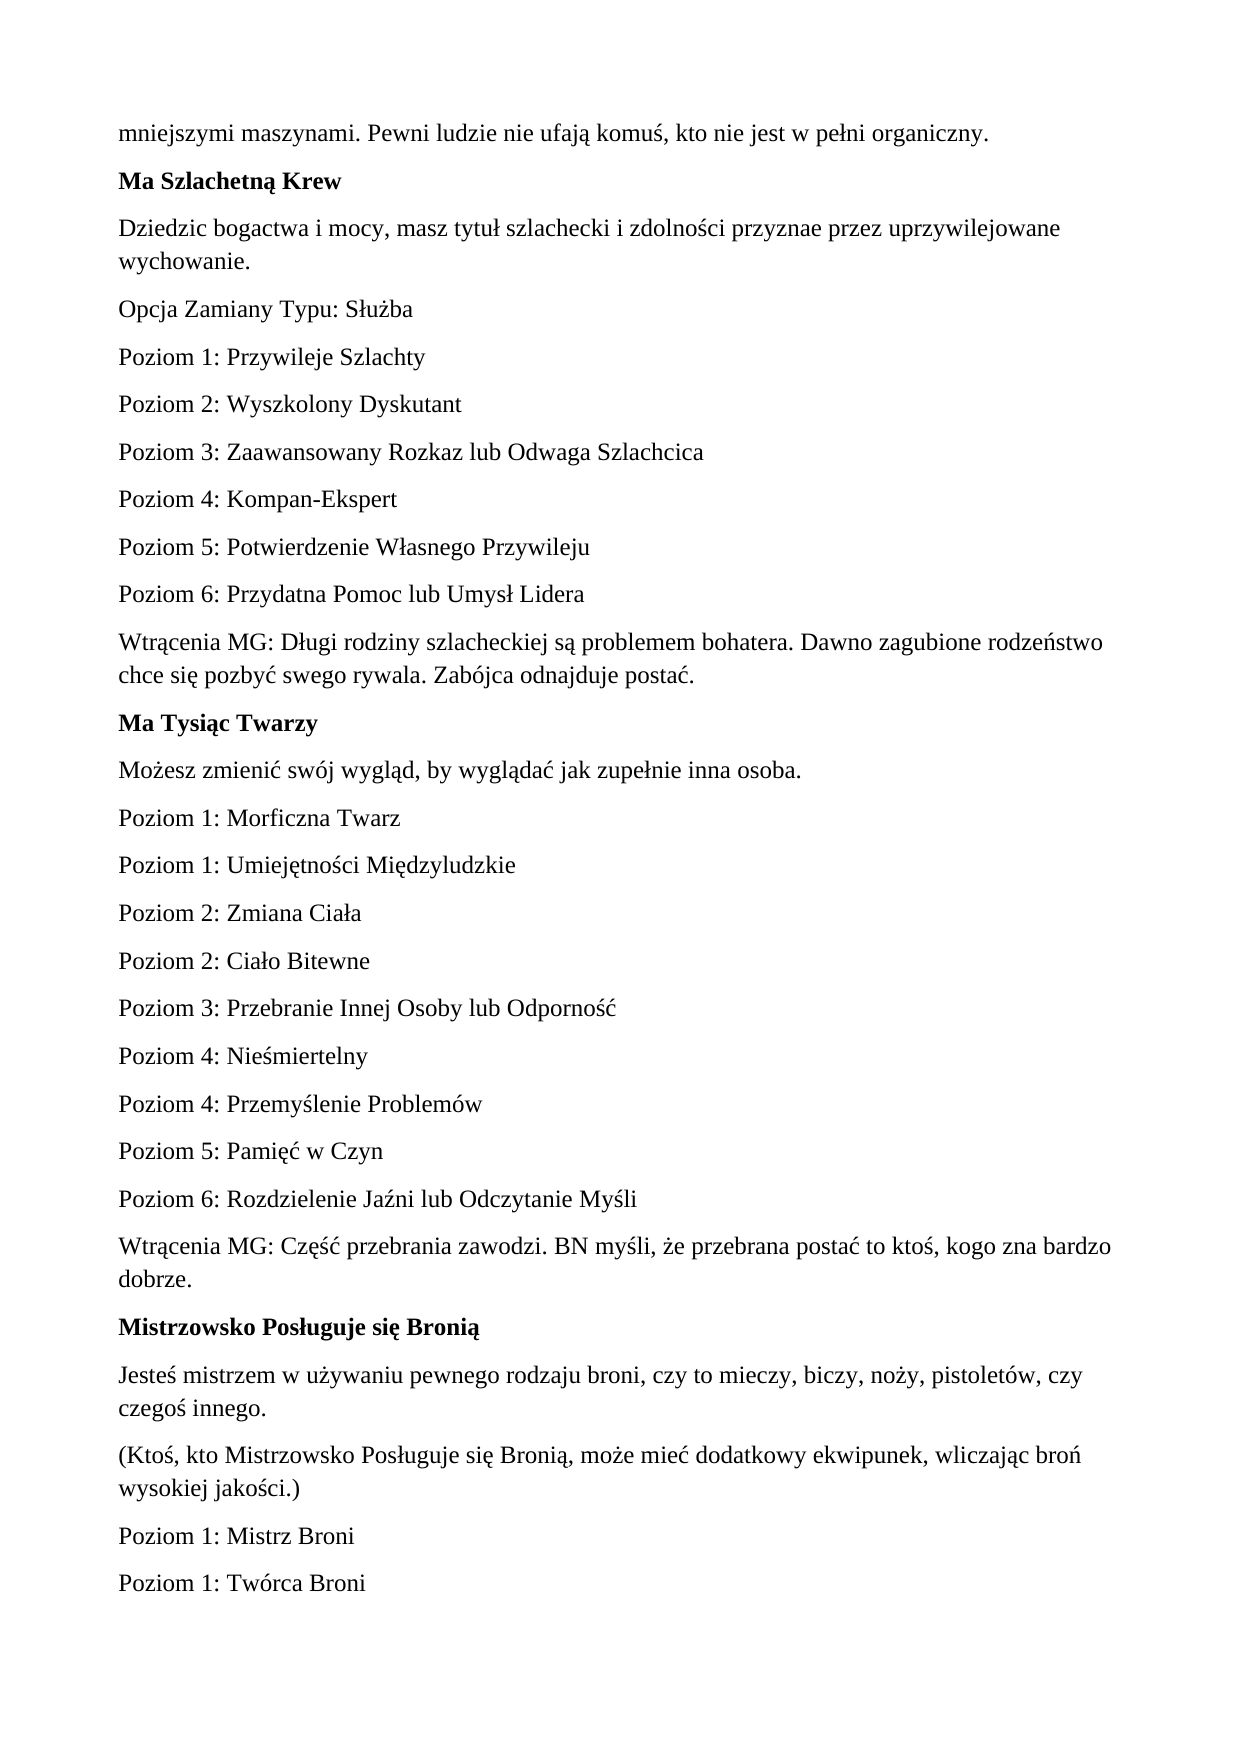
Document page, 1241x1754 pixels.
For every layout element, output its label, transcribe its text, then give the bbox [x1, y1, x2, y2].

text Poziom 6: Przydatna Pomoc lub Umysł Lidera [118, 579, 1122, 608]
text Poziom 5: Potwierdzenie Własnego Przywileju [118, 532, 1122, 561]
text Opcja Zamiany Typu: Służba [118, 294, 1122, 323]
text Poziom 2: Ciało Bitewne [118, 946, 1122, 974]
text Poziom 2: Zmiana Ciała [118, 898, 1122, 927]
text Wtrącenia MG: Część przebrania zawodzi. BN myśli, że przebrana postać to ktoś, kogo zna bardzo dobrze. [118, 1231, 1122, 1293]
text Poziom 2: Wyszkolony Dyskutant [118, 389, 1122, 418]
text Poziom 5: Pamięć w Czyn [118, 1136, 1122, 1165]
text mniejszymi maszynami. Pewni ludzie nie ufają komuś, kto nie jest w pełni organiczny. [118, 118, 1122, 147]
text Poziom 3: Zaawansowany Rozkaz lub Odwaga Szlachcica [118, 437, 1122, 466]
text Wtrącenia MG: Długi rodziny szlacheckiej są problemem bohatera. Dawno zagubione rodzeństwo chce się pozbyć swego rywala. Zabójca odnajduje postać. [118, 627, 1122, 689]
text Poziom 4: Przemyślenie Problemów [118, 1089, 1122, 1117]
text Ma Tysiąc Twarzy [118, 708, 1122, 737]
text Poziom 1: Mistrz Broni [118, 1521, 1122, 1550]
text Poziom 1: Morficzna Twarz [118, 803, 1122, 832]
text Poziom 4: Kompan-Ekspert [118, 484, 1122, 513]
text Poziom 1: Umiejętności Międzyludzkie [118, 851, 1122, 879]
text Mistrzowsko Posługuje się Bronią [118, 1312, 1122, 1341]
text Poziom 1: Twórca Broni [118, 1568, 1122, 1597]
text Poziom 4: Nieśmiertelny [118, 1041, 1122, 1070]
text Jesteś mistrzem w używaniu pewnego rodzaju broni, czy to mieczy, biczy, noży, pistoletów, czy czegoś innego. [118, 1360, 1122, 1421]
text Ma Szlachetną Krew [118, 166, 1122, 194]
text (Ktoś, kto Mistrzowsko Posługuje się Bronią, może mieć dodatkowy ekwipunek, wliczając broń wysokiej jakości.) [118, 1440, 1122, 1502]
text Dziedzic bogactwa i mocy, masz tytuł szlachecki i zdolności przyznae przez uprzywilejowane wychowanie. [118, 213, 1122, 275]
text Poziom 1: Przywileje Szlachty [118, 342, 1122, 370]
text Poziom 3: Przebranie Innej Osoby lub Odporność [118, 993, 1122, 1022]
text Możesz zmienić swój wygląd, by wyglądać jak zupełnie inna osoba. [118, 755, 1122, 784]
text Poziom 6: Rozdzielenie Jaźni lub Odczytanie Myśli [118, 1184, 1122, 1213]
